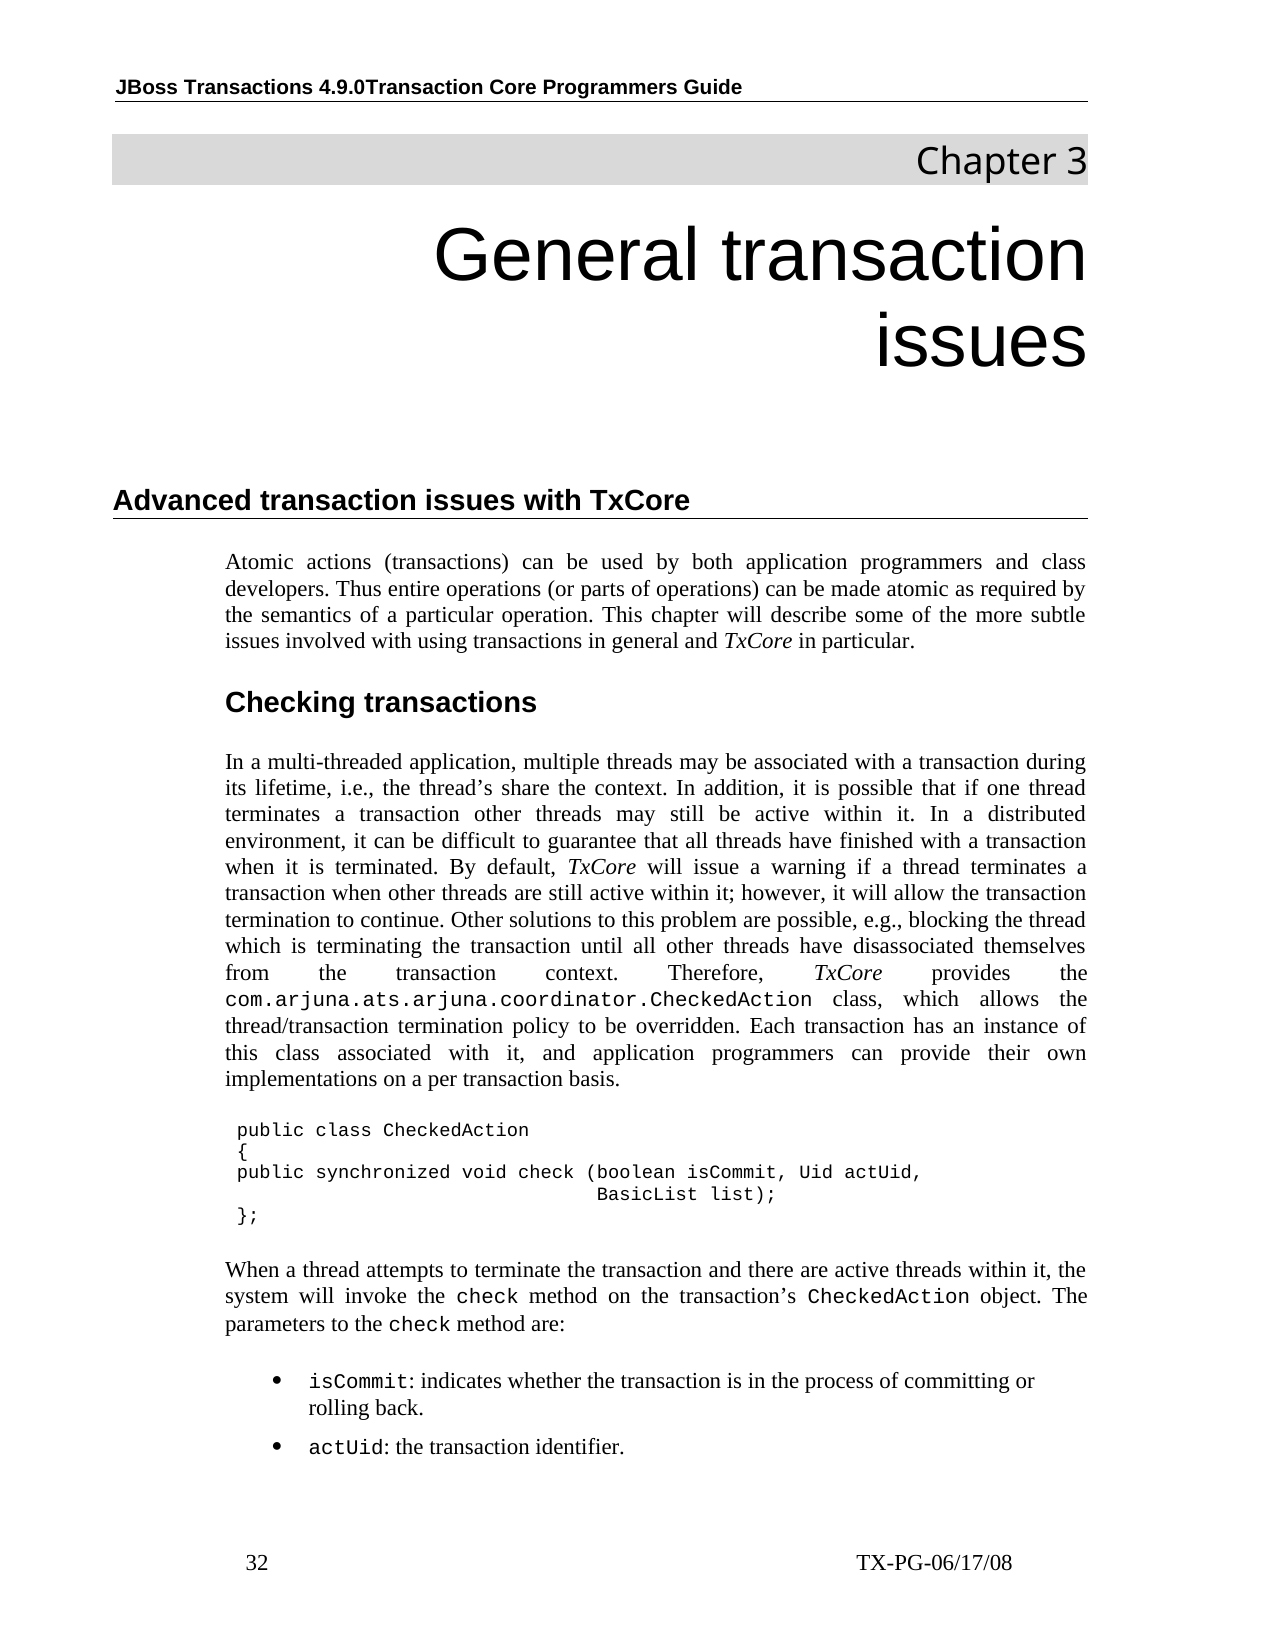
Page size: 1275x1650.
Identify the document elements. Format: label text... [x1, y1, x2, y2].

text In a multi-threaded application, multiple threads may be associated with a transaction during its lifetime, i.e., the thread’s share the context. In addition, it is possible that if one thread terminates a transaction other threads may still be active within it. In a distributed environment, it can be difficult to guarantee that all threads have finished with a transaction when it is terminated. By default, TxCore will issue a warning if a thread terminates a transaction when other threads are still active within it; however, it will allow the transaction termination to continue. Other solutions to this problem are possible, e.g., blocking the thread which is terminating the transaction until all other threads have disassociated themselves from the transaction context. Therefore, TxCore provides the com.arjuna.ats.arjuna.coordinator.CheckedAction class, which allows the thread/transaction termination policy to be overridden. Each transaction has an instance of this class associated with it, and application programmers can provide their own implementations on a per transaction basis. [225, 748, 1088, 1092]
text When a thread attempts to terminate the transaction and there are active threads within it, the system will invoke the check method on the transaction’s CheckedAction object. The parameters to the check method are: [225, 1256, 1088, 1338]
list isCommit: indicates whether the transaction is in the process of committing or rolling back. [273, 1367, 1088, 1421]
text public class CheckedAction { public synchronized void check (boolean isCommit, Uid actUid, BasicList list); }; [237, 1121, 1088, 1227]
list actUid: the transaction identifier. [273, 1433, 1088, 1461]
subtitle Advanced transaction issues with TxCore [112, 482, 1088, 519]
title General transaction issues [228, 210, 1088, 382]
text Atomic actions (transactions) can be used by both application programmers and class developers. Thus entire operations (or parts of operations) can be made atomic as required by the semantics of a particular operation. This chapter will describe some of the more subtle issues involved with using transactions in general and TxCore in particular. [225, 548, 1088, 654]
subtitle Checking transactions [225, 685, 1088, 718]
